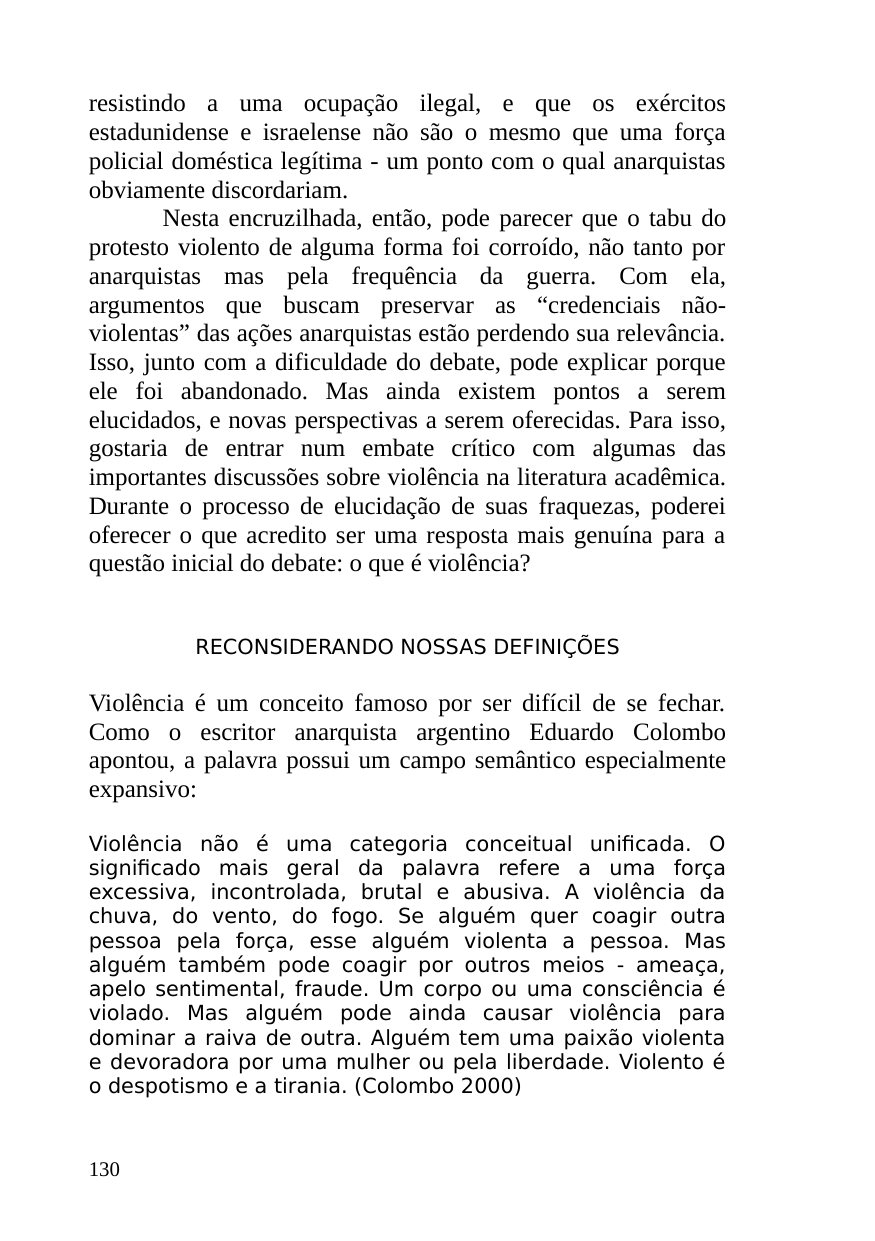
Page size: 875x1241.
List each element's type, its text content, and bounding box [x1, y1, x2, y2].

text resistindo a uma ocupação ilegal, e que os exércitos estadunidense e israelense não são o mesmo que uma força policial doméstica legítima - um ponto com o qual anarquistas obviamente discordariam. [88, 88, 726, 203]
text Nesta encruzilhada, então, pode parecer que o tabu do protesto violento de alguma forma foi corroído, não tanto por anarquistas mas pela frequência da guerra. Com ela, argumentos que buscam preservar as “credenciais não-violentas” das ações anarquistas estão perdendo sua relevância. Isso, junto com a dificuldade do debate, pode explicar porque ele foi abandonado. Mas ainda existem pontos a serem elucidados, e novas perspectivas a serem oferecidas. Para isso, gostaria de entrar num embate crítico com algumas das importantes discussões sobre violência na literatura acadêmica. Durante o processo de elucidação de suas fraquezas, poderei oferecer o que acredito ser uma resposta mais genuína para a questão inicial do debate: o que é violência? [88, 203, 726, 577]
text Violência é um conceito famoso por ser difícil de se fechar. Como o escritor anarquista argentino Eduardo Colombo apontou, a palavra possui um campo semântico especialmente expansivo: [88, 688, 726, 803]
text RECONSIDERANDO NOSSAS DEFINIÇÕES [88, 635, 726, 659]
text Violência não é uma categoria conceitual unificada. O significado mais geral da palavra refere a uma força excessiva, incontrolada, brutal e abusiva. A violência da chuva, do vento, do fogo. Se alguém quer coagir outra pessoa pela força, esse alguém violenta a pessoa. Mas alguém também pode coagir por outros meios - ameaça, apelo sentimental, fraude. Um corpo ou uma consciência é violado. Mas alguém pode ainda causar violência para dominar a raiva de outra. Alguém tem uma paixão violenta e devoradora por uma mulher ou pela liberdade. Violento é o despotismo e a tirania. (Colombo 2000) [88, 832, 726, 1098]
